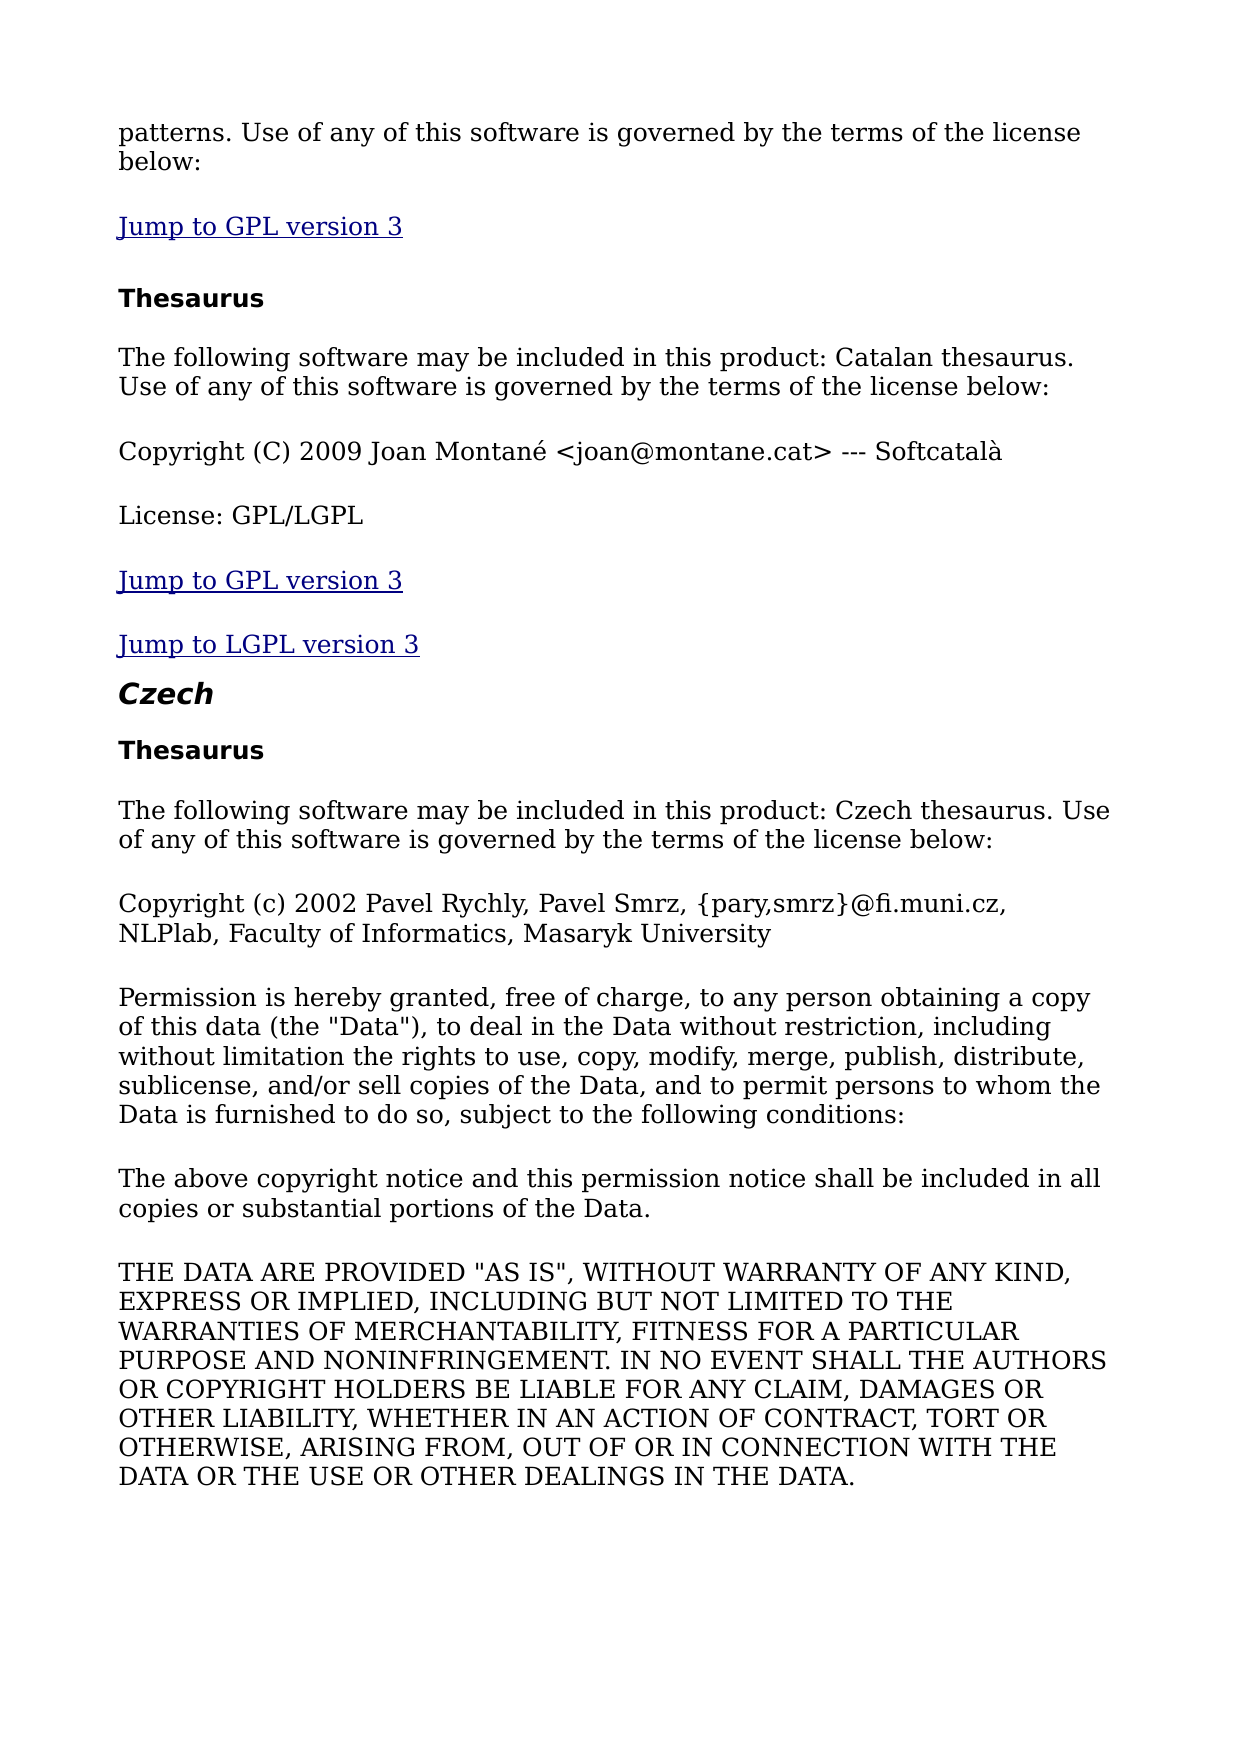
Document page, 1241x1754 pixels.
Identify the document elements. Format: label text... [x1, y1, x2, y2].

subtitle Thesaurus [118, 736, 1122, 766]
text THE DATA ARE PROVIDED "AS IS", WITHOUT WARRANTY OF ANY KIND, EXPRESS OR IMPLIED, INCLUDING BUT NOT LIMITED TO THE WARRANTIES OF MERCHANTABILITY, FITNESS FOR A PARTICULAR PURPOSE AND NONINFRINGEMENT. IN NO EVENT SHALL THE AUTHORS OR COPYRIGHT HOLDERS BE LIABLE FOR ANY CLAIM, DAMAGES OR OTHER LIABILITY, WHETHER IN AN ACTION OF CONTRACT, TORT OR OTHERWISE, ARISING FROM, OUT OF OR IN CONNECTION WITH THE DATA OR THE USE OR OTHER DEALINGS IN THE DATA. [118, 1258, 1122, 1492]
text License: GPL/LGPL [118, 501, 1122, 531]
text patterns. Use of any of this software is governed by the terms of the license below: [118, 118, 1122, 176]
text Copyright (C) 2009 Joan Montané <joan@montane.cat> --- Softcatalà [118, 437, 1122, 466]
subtitle Thesaurus [118, 284, 1122, 313]
text Permission is hereby granted, free of charge, to any person obtaining a copy of this data (the "Data"), to deal in the Data without restriction, including without limitation the rights to use, copy, modify, merge, publish, distribute, sublicense, and/or sell copies of the Data, and to permit persons to whom the Data is furnished to do so, subject to the following conditions: [118, 983, 1122, 1129]
text The following software may be included in this product: Czech thesaurus. Use of any of this software is governed by the terms of the license below: [118, 796, 1122, 854]
text The following software may be included in this product: Catalan thesaurus. Use of any of this software is governed by the terms of the license below: [118, 343, 1122, 401]
text Jump to LGPL version 3 [118, 631, 1122, 660]
text Jump to GPL version 3 [118, 212, 1122, 241]
text Jump to GPL version 3 [118, 566, 1122, 595]
text Copyright (c) 2002 Pavel Rychly, Pavel Smrz, {pary,smrz}@fi.muni.cz, NLPlab, Faculty of Informatics, Masaryk University [118, 889, 1122, 948]
text The above copyright notice and this permission notice shall be included in all copies or substantial portions of the Data. [118, 1164, 1122, 1223]
subtitle Czech [118, 677, 1122, 711]
